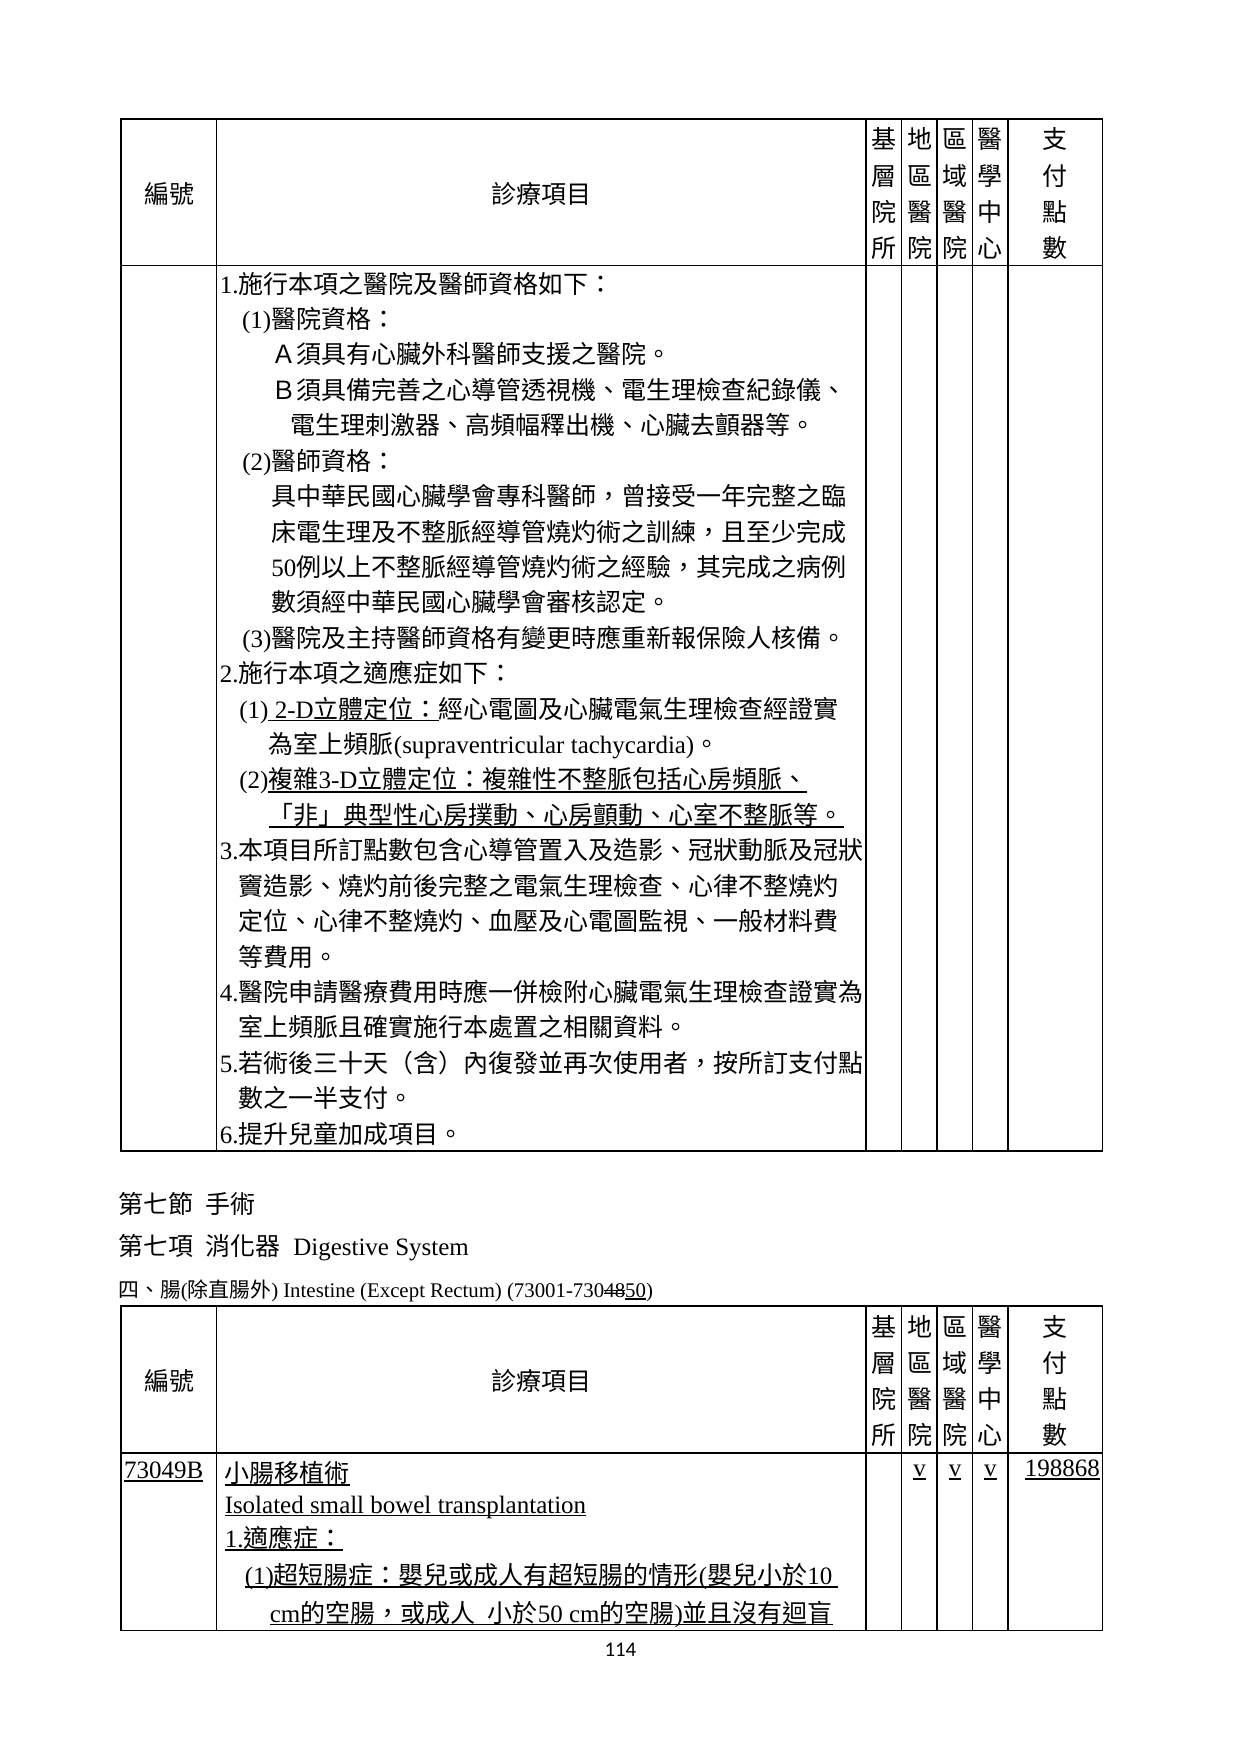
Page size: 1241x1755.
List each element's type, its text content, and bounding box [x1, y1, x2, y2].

table_header 區 域 醫 院 [938, 120, 972, 265]
table_cell [122, 266, 216, 1150]
table_cell [973, 266, 1007, 1150]
text 四、腸(除直腸外) Intestine (Except Rectum) (73001-7304850) [118, 1264, 1122, 1305]
table_cell 73049B [122, 1454, 216, 1630]
table_header 地 區 醫 院 [902, 1307, 936, 1452]
table_header 醫 學 中 心 [973, 120, 1007, 265]
table_header 支 付 點 數 [1009, 1307, 1102, 1452]
table_cell [867, 266, 901, 1150]
table_header 醫 學 中 心 [973, 1307, 1007, 1452]
table_cell 1.施行本項之醫院及醫師資格如下： (1)醫院資格： Ａ須具有心臟外科醫師支援之醫院。 Ｂ須具備完善之心導管透視機、電生理檢查紀錄儀、電生理刺激器、高頻幅釋出機、心臟去顫器等。 (2)醫師資格： 具中華民國心臟學會專科醫師，曾接受一年完整之臨床電生理及不整脈經導管燒灼術之訓練，且至少完成50例以上不整脈經導管燒灼術之經驗，其完成之病例數須經中華民國心臟學會審核認定。 (3)醫院及主持醫師資格有變更時應重新報保險人核備。 2.施行本項之適應症如下： (1) 2-D立體定位：經心電圖及心臟電氣生理檢查經證實為室上頻脈(supraventricular tachycardia)。 (2)複雜3-D立體定位：複雜性不整脈包括心房頻脈、「非」典型性心房撲動、心房顫動、心室不整脈等。 3.本項目所訂點數包含心導管置入及造影、冠狀動脈及冠狀竇造影、燒灼前後完整之電氣生理檢查、心律不整燒灼定位、心律不整燒灼、血壓及心電圖監視、一般材料費等費用。 4.醫院申請醫療費用時應一併檢附心臟電氣生理檢查證實為室上頻脈且確實施行本處置之相關資料。 5.若術後三十天（含）內復發並再次使用者，按所訂支付點數之一半支付。 6.提升兒童加成項目。 [217, 266, 865, 1150]
table_cell [1009, 266, 1102, 1150]
table_cell [902, 266, 936, 1150]
text 第七節 手術 [118, 1180, 1122, 1222]
table_header 區 域 醫 院 [938, 1307, 972, 1452]
table_header 編號 [122, 120, 216, 265]
table_header 基 層 院 所 [867, 120, 901, 265]
table_cell v [973, 1454, 1007, 1630]
table_cell [938, 266, 972, 1150]
table_header 診療項目 [217, 120, 865, 265]
table_header 基 層 院 所 [867, 1307, 901, 1452]
table_cell 小腸移植術 Isolated small bowel transplantation 1.適應症： (1)超短腸症：嬰兒或成人有超短腸的情形(嬰兒小於10 cm的空腸，或成人 小於50 cm的空腸)並且沒有迴盲 [217, 1454, 865, 1630]
table_cell [867, 1454, 901, 1630]
table_header 地 區 醫 院 [902, 120, 936, 265]
table_cell v [938, 1454, 972, 1630]
table_header 診療項目 [217, 1307, 865, 1452]
table_header 編號 [122, 1307, 216, 1452]
table_cell 198868 [1009, 1454, 1102, 1630]
table_cell v [902, 1454, 936, 1630]
table_header 支 付 點 數 [1009, 120, 1102, 265]
text 第七項 消化器 Digestive System [118, 1222, 1122, 1264]
